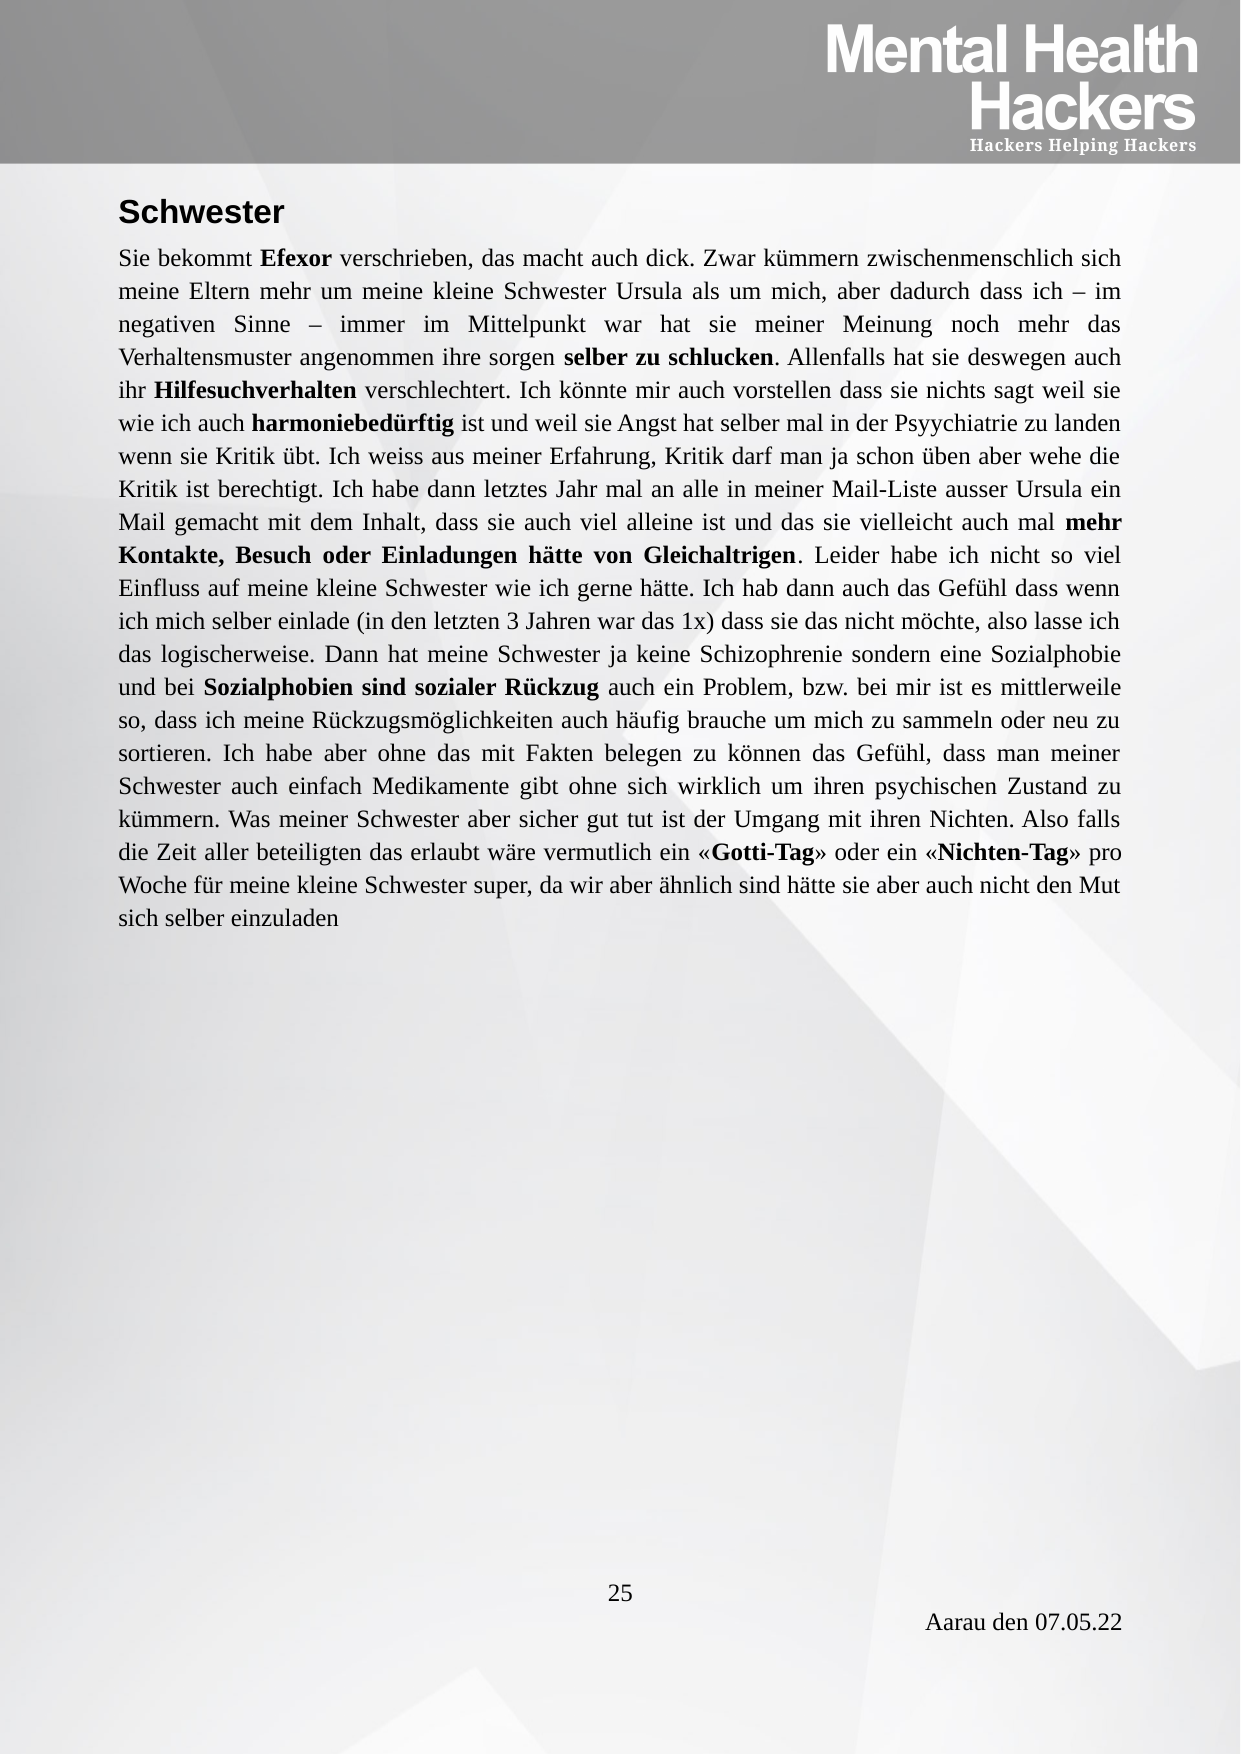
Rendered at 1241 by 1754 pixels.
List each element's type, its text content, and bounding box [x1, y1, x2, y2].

picture [0, 0, 1241, 1754]
text Sie bekommt Efexor verschrieben, das macht auch dick. Zwar kümmern zwischenmenschlich sich meine Eltern mehr um meine kleine Schwester Ursula als um mich, aber dadurch dass ich – im negativen Sinne – immer im Mittelpunkt war hat sie meiner Meinung noch mehr das Verhaltensmuster angenommen ihre sorgen selber zu schlucken. Allenfalls hat sie deswegen auch ihr Hilfesuchverhalten verschlechtert. Ich könnte mir auch vorstellen dass sie nichts sagt weil sie wie ich auch harmoniebedürftig ist und weil sie Angst hat selber mal in der Psyychiatrie zu landen wenn sie Kritik übt. Ich weiss aus meiner Erfahrung, Kritik darf man ja schon üben aber wehe die Kritik ist berechtigt. Ich habe dann letztes Jahr mal an alle in meiner Mail-Liste ausser Ursula ein Mail gemacht mit dem Inhalt, dass sie auch viel alleine ist und das sie vielleicht auch mal mehr Kontakte, Besuch oder Einladungen hätte von Gleichaltrigen. Leider habe ich nicht so viel Einfluss auf meine kleine Schwester wie ich gerne hätte. Ich hab dann auch das Gefühl dass wenn ich mich selber einlade (in den letzten 3 Jahren war das 1x) dass sie das nicht möchte, also lasse ich das logischerweise. Dann hat meine Schwester ja keine Schizophrenie sondern eine Sozialphobie und bei Sozialphobien sind sozialer Rückzug auch ein Problem, bzw. bei mir ist es mittlerweile so, dass ich meine Rückzugsmöglichkeiten auch häufig brauche um mich zu sammeln oder neu zu sortieren. Ich habe aber ohne das mit Fakten belegen zu können das Gefühl, dass man meiner Schwester auch einfach Medikamente gibt ohne sich wirklich um ihren psychischen Zustand zu kümmern. Was meiner Schwester aber sicher gut tut ist der Umgang mit ihren Nichten. Also falls die Zeit aller beteiligten das erlaubt wäre vermutlich ein «Gotti-Tag» oder ein «Nichten-Tag» pro Woche für meine kleine Schwester super, da wir aber ähnlich sind hätte sie aber auch nicht den Mut sich selber einzuladen [118, 243, 1122, 932]
subtitle Schwester [118, 192, 1122, 231]
